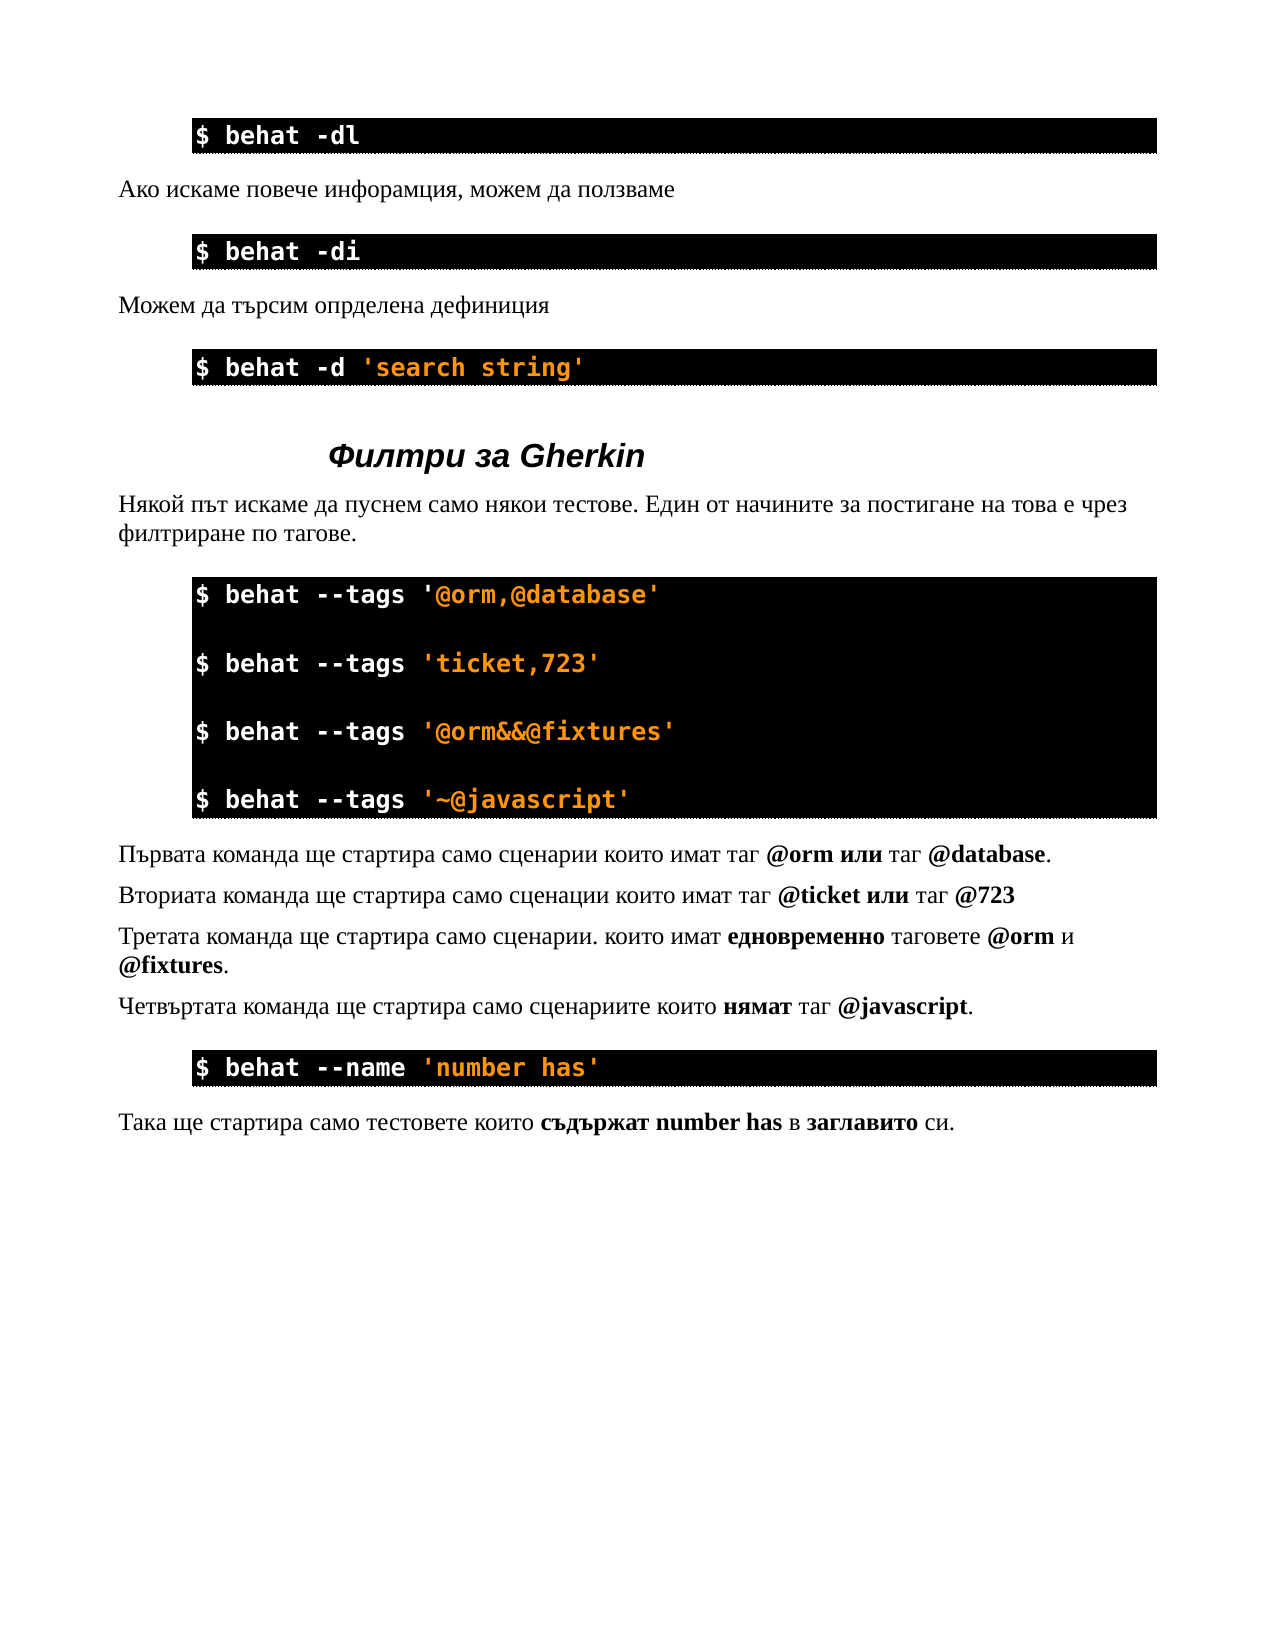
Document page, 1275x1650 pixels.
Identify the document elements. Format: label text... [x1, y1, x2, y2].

text $ behat --tags 'ticket,723' [192, 646, 1157, 678]
text $ behat --name 'number has' [192, 1050, 1157, 1086]
text $ behat -dl [192, 118, 1157, 153]
text Можем да търсим опрделена дефиниция [118, 290, 1157, 319]
text Четвъртата команда ще стартира само сценариите които нямат таг @javascript. [118, 991, 1157, 1020]
subtitle Филтри за Gherkin [328, 436, 1157, 474]
text Някой път искаме да пуснем само някои тестове. Един от начините за постигане на това е чрез филтриране по тагове. [118, 489, 1157, 547]
text $ behat -di [192, 234, 1157, 269]
text Първата команда ще стартира само сценарии които имат таг @orm или таг @database. [118, 839, 1157, 867]
text $ behat --tags '@orm&&@fixtures' [192, 714, 1157, 746]
text $ behat -d 'search string' [192, 349, 1157, 385]
text Вториата команда ще стартира само сценации които имат таг @ticket или таг @723 [118, 880, 1157, 909]
text Третата команда ще стартира само сценарии. които имат едновременно таговете @orm и @fixtures. [118, 921, 1157, 979]
text Така ще стартира само тестовете които съдържат number has в заглавито си. [118, 1107, 1157, 1136]
text $ behat --tags '~@javascript' [192, 782, 1157, 818]
text $ behat --tags '@orm,@database' [192, 577, 1157, 610]
text Ако искаме повече инфорамция, можем да ползваме [118, 174, 1157, 203]
